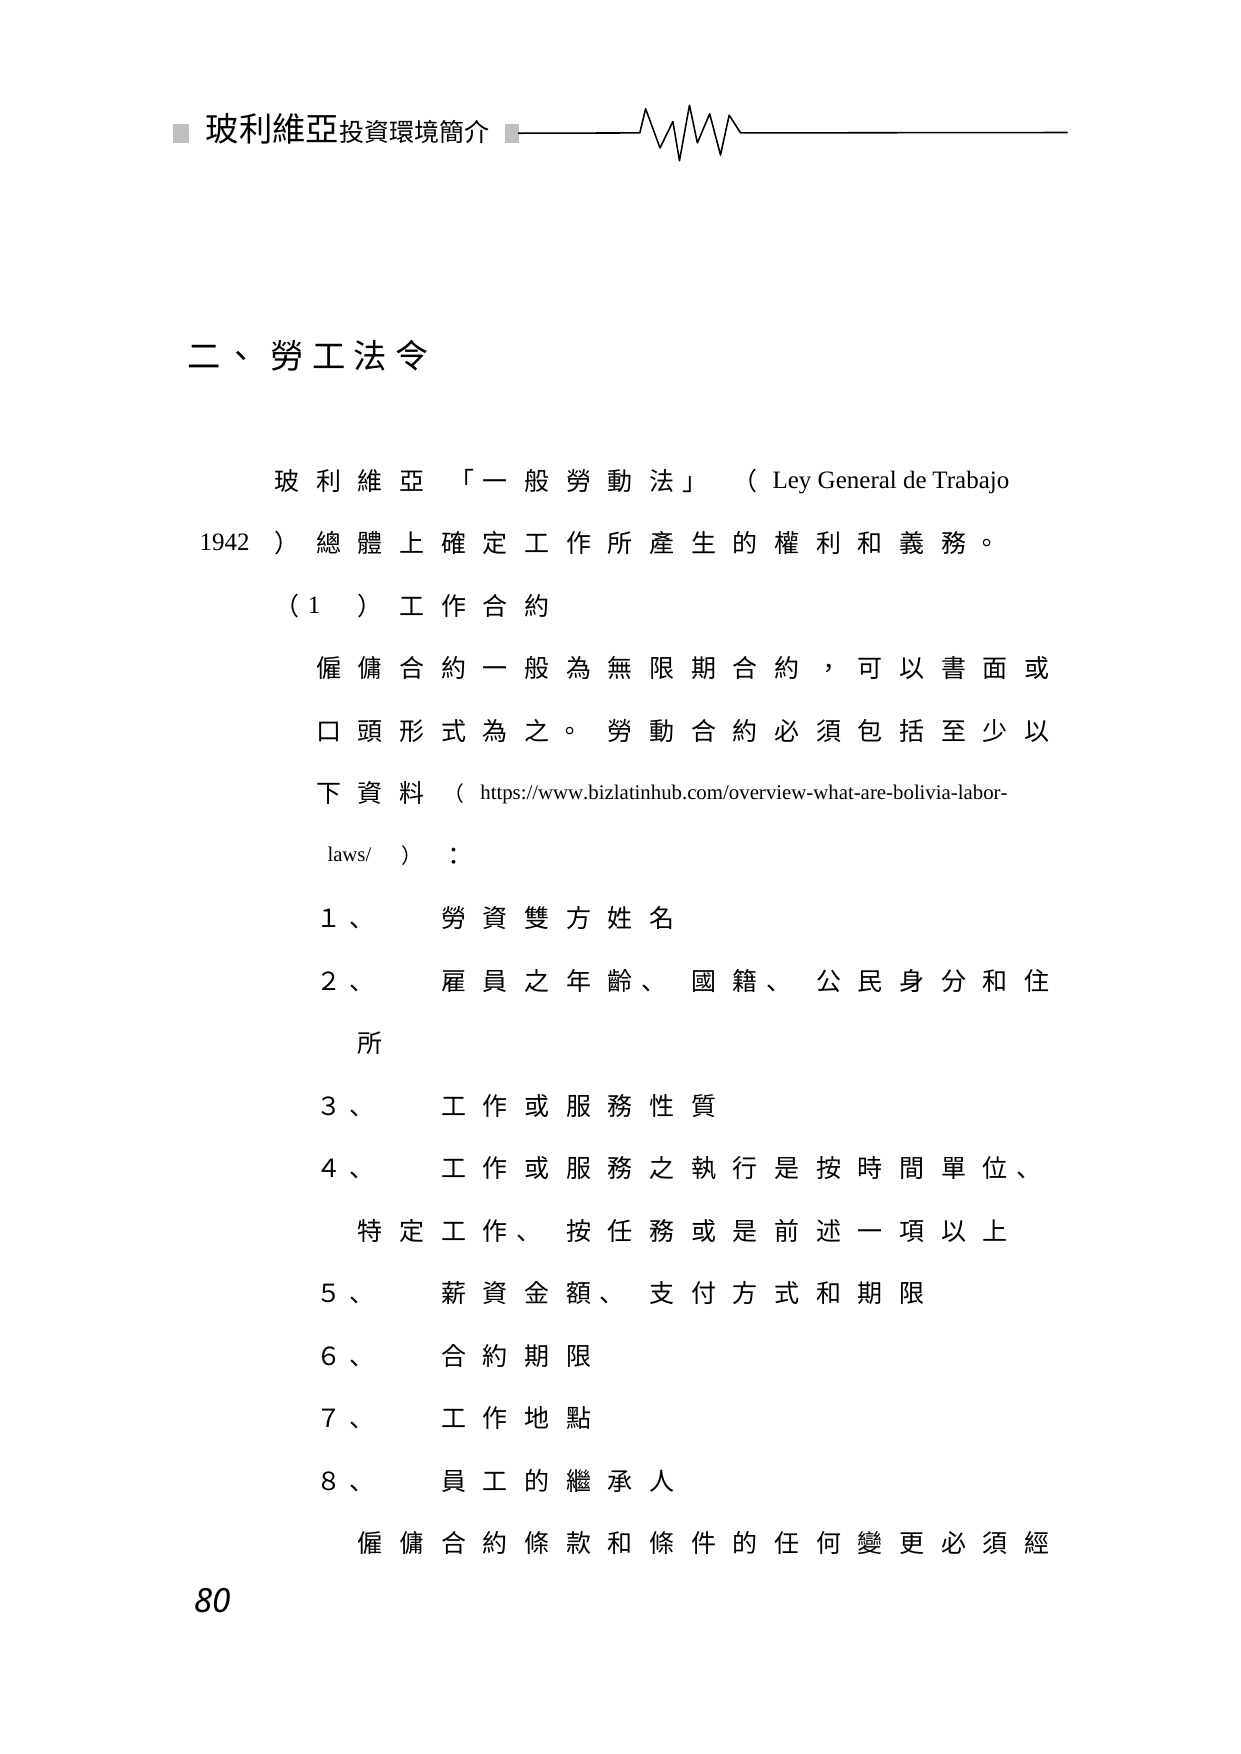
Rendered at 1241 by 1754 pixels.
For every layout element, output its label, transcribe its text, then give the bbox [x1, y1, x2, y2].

list 工作合約 [232, 563, 1058, 625]
text ８、 員工的繼承人 [281, 1438, 1058, 1500]
text ３、 工作或服務性質 [281, 1063, 1058, 1125]
text ４、 工作或服務之執行是按時間單位、特定工作、按任務或是前述一項以上 [281, 1125, 1058, 1250]
text ７、 工作地點 [281, 1375, 1058, 1438]
text ２、 雇員之年齡、國籍、公民身分和住所 [281, 938, 1058, 1063]
text １、 勞資雙方姓名 [281, 875, 1058, 938]
text 玻利維亞「一般勞動法」（Ley General de Trabajo 1942）總體上確定工作所產生的權利和義務。 [183, 438, 1058, 563]
text 僱傭合約一般為無限期合約，可以書面或口頭形式為之。勞動合約必須包括至少以下資料（https://www.bizlatinhub.com/overview-what-are-bolivia-labor-laws/）： [283, 625, 1058, 875]
text ６、 合約期限 [281, 1313, 1058, 1375]
text ５、 薪資金額、支付方式和期限 [281, 1250, 1058, 1313]
text 僱傭合約條款和條件的任何變更必須經 [281, 1500, 1058, 1563]
text 二、勞工法令 [183, 313, 1058, 375]
